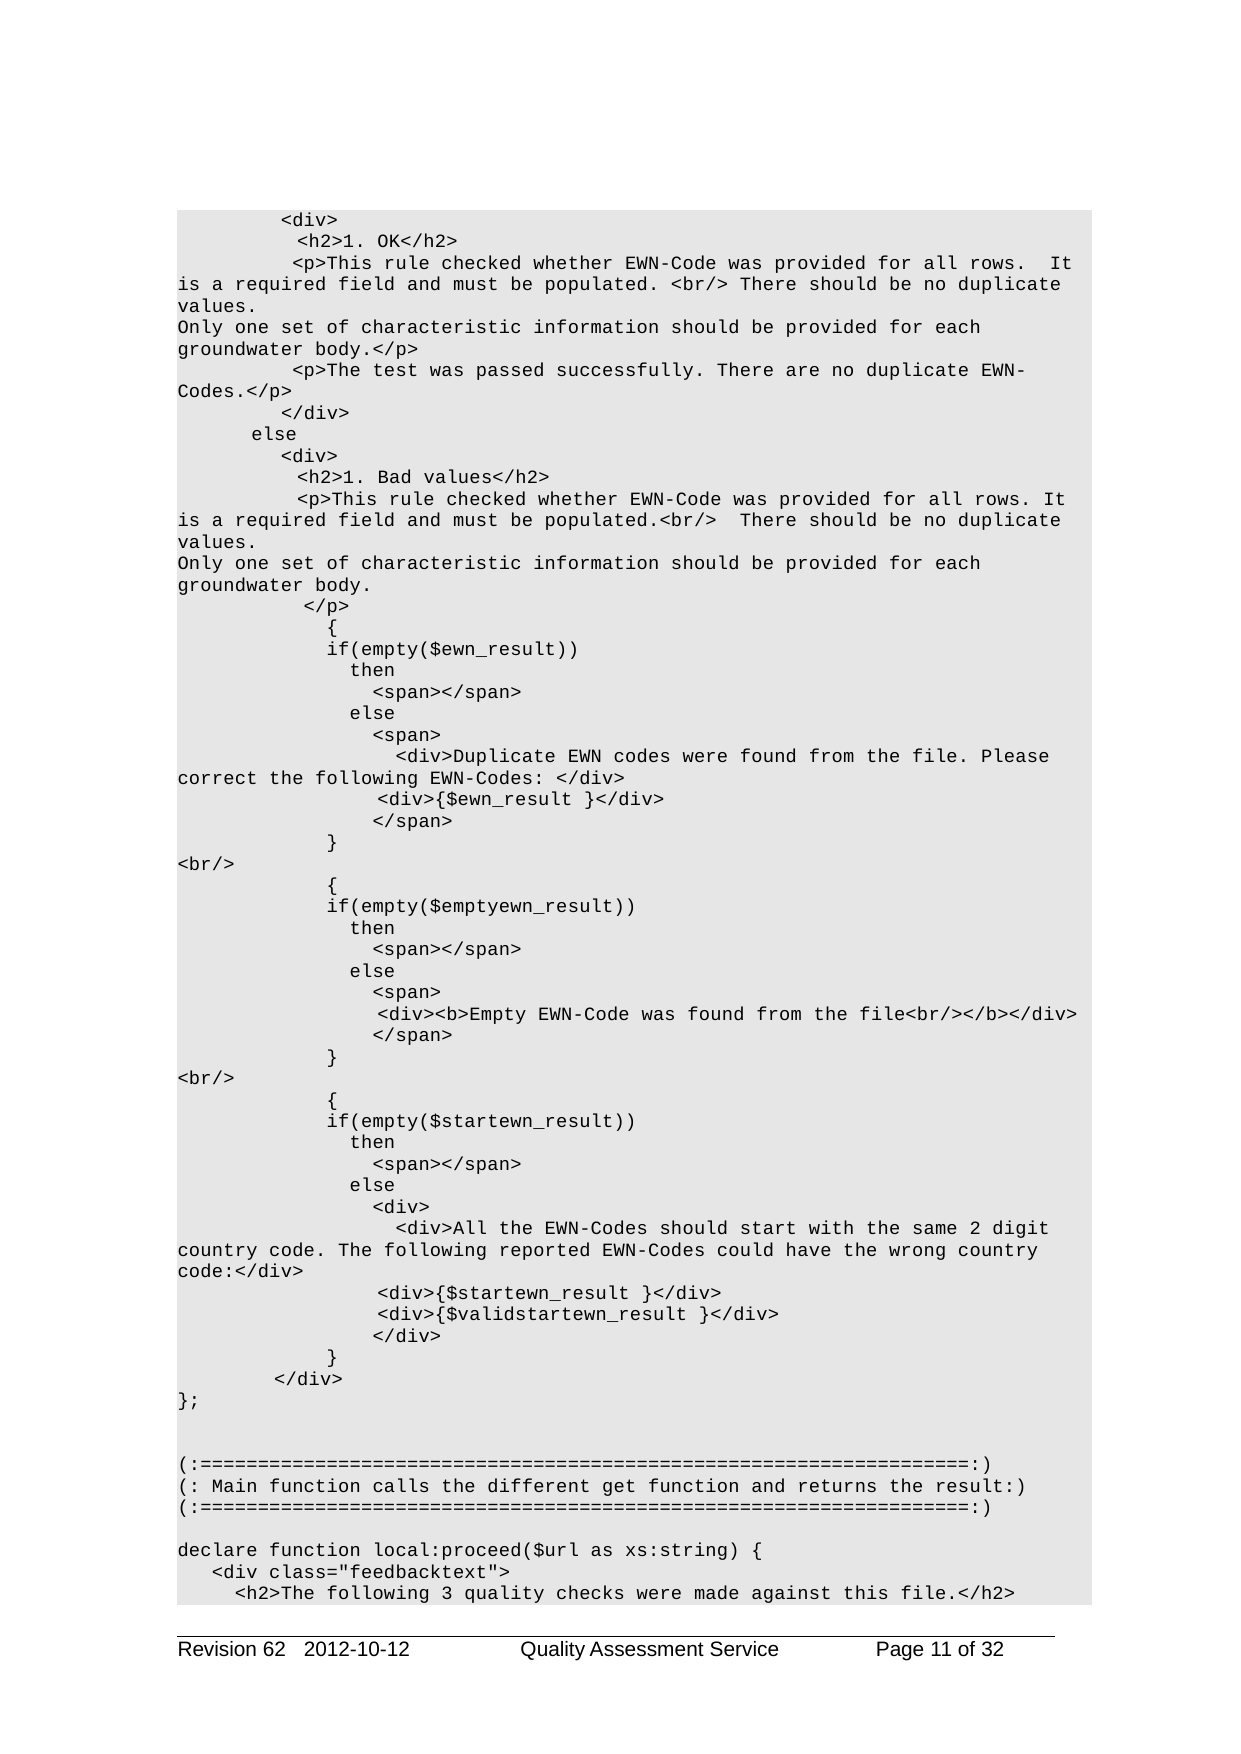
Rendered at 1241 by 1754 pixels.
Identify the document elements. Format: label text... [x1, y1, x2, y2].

list if(empty($emptyewn_result)) [177, 897, 1092, 918]
list <span></span> [177, 1154, 1092, 1176]
list <br/> [177, 854, 1092, 875]
list if(empty($startewn_result)) [177, 1111, 1092, 1133]
list <span> [177, 983, 1092, 1004]
list <h2>1. Bad values</h2> [177, 468, 1092, 489]
list else [177, 961, 1092, 983]
list </div> [177, 403, 1092, 425]
list <div>All the EWN-Codes should start with the same 2 digit country code. The following reported EWN-Codes could have the wrong country code:</div> [177, 1219, 1092, 1283]
list { [177, 1090, 1092, 1111]
list then [177, 661, 1092, 682]
list Only one set of characteristic information should be provided for each groundwater body.</p> [177, 317, 1092, 360]
list (: Main function calls the different get function and returns the result:) [177, 1476, 1092, 1498]
list <div> [177, 446, 1092, 468]
list <div>Duplicate EWN codes were found from the file. Please correct the following EWN-Codes: </div> [177, 747, 1092, 789]
list <span></span> [177, 682, 1092, 704]
list </div> [177, 1326, 1092, 1347]
list </span> [177, 811, 1092, 832]
list } [177, 1047, 1092, 1068]
list Only one set of characteristic information should be provided for each groundwater body. [177, 553, 1092, 596]
list <div>{$validstartewn_result }</div> [177, 1304, 1092, 1326]
list <p>This rule checked whether EWN-Code was provided for all rows. It is a required field and must be populated.<br/> There should be no duplicate values. [177, 489, 1092, 553]
list declare function local:proceed($url as xs:string) { [177, 1541, 1092, 1562]
list { [177, 618, 1092, 639]
list </span> [177, 1026, 1092, 1047]
list if(empty($ewn_result)) [177, 639, 1092, 661]
list <div> [177, 210, 1092, 232]
list }; [177, 1390, 1092, 1412]
list (:===================================================================:) [177, 1498, 1092, 1519]
list </p> [177, 596, 1092, 618]
list <div class="feedbacktext"> [177, 1562, 1092, 1583]
list <div><b>Empty EWN-Code was found from the file<br/></b></div> [177, 1004, 1092, 1026]
list </div> [177, 1369, 1092, 1390]
list <h2>The following 3 quality checks were made against this file.</h2> [177, 1583, 1092, 1605]
list else [177, 425, 1092, 446]
list { [177, 875, 1092, 897]
list } [177, 1347, 1092, 1369]
list (:===================================================================:) [177, 1455, 1092, 1476]
list <div> [177, 1197, 1092, 1219]
list } [177, 832, 1092, 854]
list <br/> [177, 1068, 1092, 1090]
list <p>The test was passed successfully. There are no duplicate EWN-Codes.</p> [177, 360, 1092, 403]
list <div>{$startewn_result }</div> [177, 1283, 1092, 1304]
list then [177, 918, 1092, 940]
list <div>{$ewn_result }</div> [177, 789, 1092, 811]
list <span> [177, 725, 1092, 747]
list else [177, 704, 1092, 725]
list then [177, 1133, 1092, 1154]
list else [177, 1176, 1092, 1197]
list <p>This rule checked whether EWN-Code was provided for all rows. It is a required field and must be populated. <br/> There should be no duplicate values. [177, 253, 1092, 317]
list <span></span> [177, 940, 1092, 961]
list <h2>1. OK</h2> [177, 232, 1092, 253]
